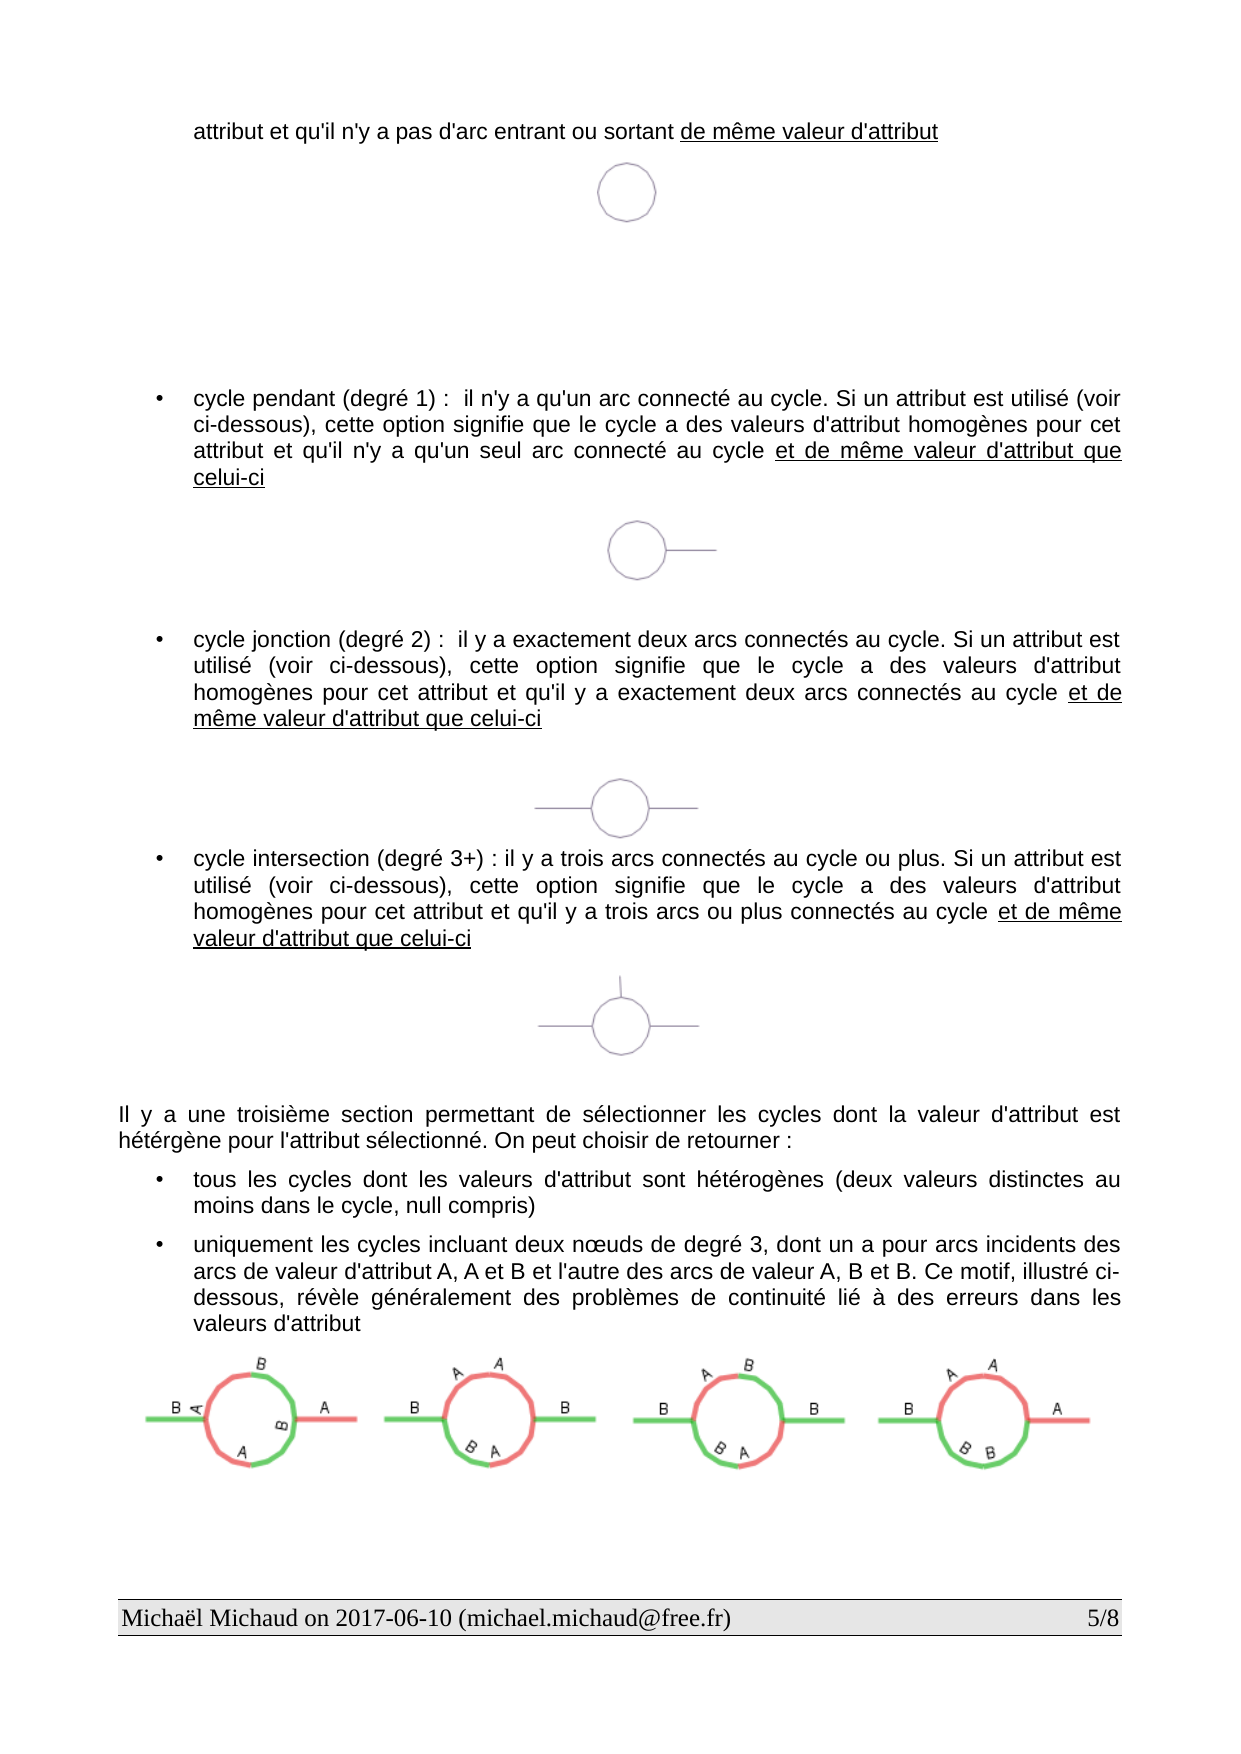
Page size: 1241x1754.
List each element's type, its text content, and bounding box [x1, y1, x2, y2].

picture [528, 771, 710, 846]
list cycle jonction (degré 2) : il y a exactement deux arcs connectés au cycle. Si un attribut est utilisé (voir ci-dessous), cette option signifie que le cycle a des valeurs d'attribut homogènes pour cet attribut et qu'il y a exactement deux arcs connectés au cycle et de même valeur d'attribut que celui-ci [156, 626, 1122, 732]
picture [595, 513, 721, 588]
text Il y a une troisième section permettant de sélectionner les cycles dont la valeur d'attribut est hétérgène pour l'attribut sélectionné. On peut choisir de retourner : [118, 1101, 1122, 1154]
list cycle intersection (degré 3+) : il y a trois arcs connectés au cycle ou plus. Si un attribut est utilisé (voir ci-dessous), cette option signifie que le cycle a des valeurs d'attribut homogènes pour cet attribut et qu'il y a trois arcs ou plus connectés au cycle et de même valeur d'attribut que celui-ci [156, 783, 1122, 951]
list attribut et qu'il n'y a pas d'arc entrant ou sortant de même valeur d'attribut [156, 118, 1122, 144]
picture [529, 963, 711, 1062]
picture [567, 155, 693, 230]
list uniquement les cycles incluant deux nœuds de degré 3, dont un a pour arcs incidents des arcs de valeur d'attribut A, A et B et l'autre des arcs de valeur A, B et B. Ce motif, illustré ci-dessous, révèle généralement des problèmes de continuité lié à des erreurs dans les valeurs d'attribut [156, 1231, 1122, 1337]
list cycle pendant (degré 1) : il n'y a qu'un arc connecté au cycle. Si un attribut est utilisé (voir ci-dessous), cette option signifie que le cycle a des valeurs d'attribut homogènes pour cet attribut et qu'il n'y a qu'un seul arc connecté au cycle et de même valeur d'attribut que celui-ci [156, 385, 1122, 490]
list tous les cycles dont les valeurs d'attribut sont hétérogènes (deux valeurs distinctes au moins dans le cycle, null compris) [156, 1166, 1122, 1219]
